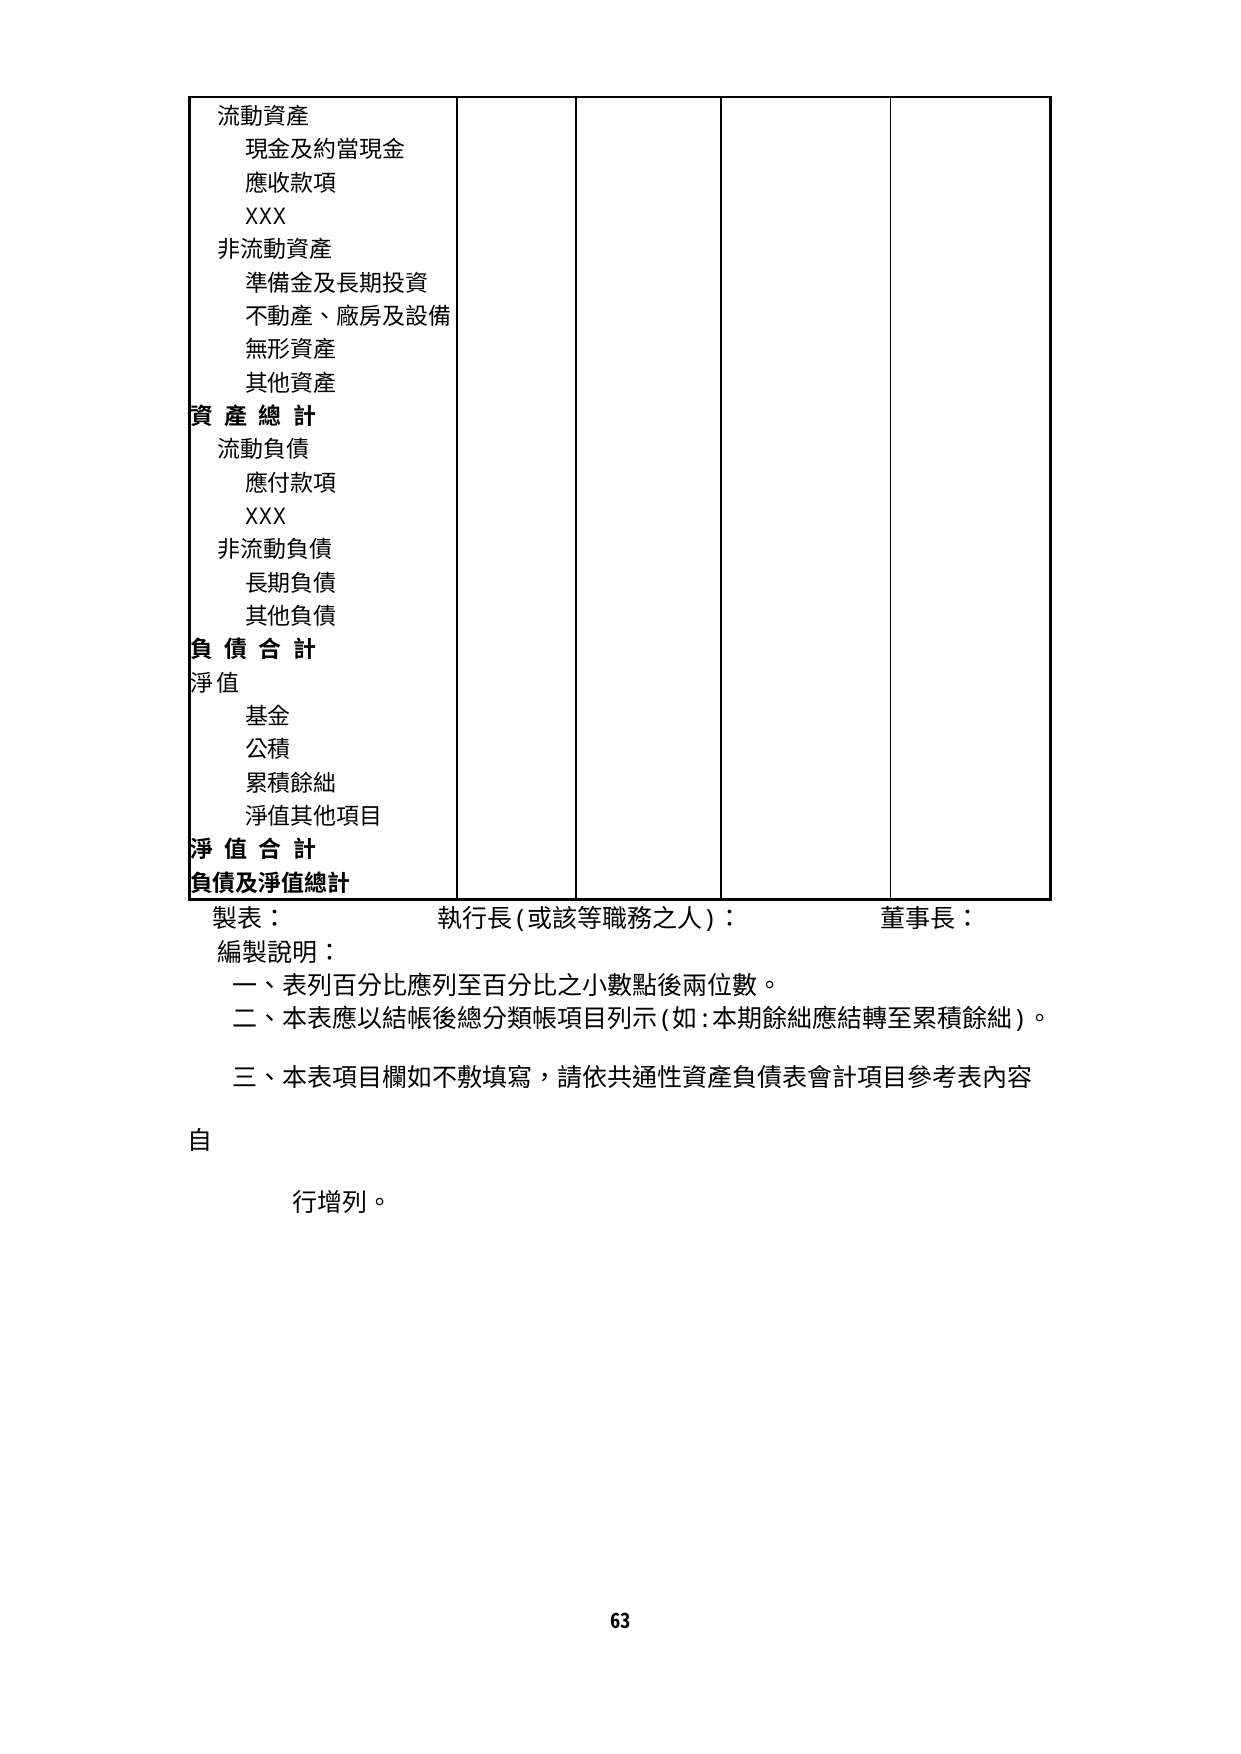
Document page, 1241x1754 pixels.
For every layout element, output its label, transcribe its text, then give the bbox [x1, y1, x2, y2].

text 一、表列百分比應列至百分比之小數點後兩位數。 [187, 968, 1053, 1001]
table_cell [577, 98, 720, 898]
text 三、本表項目欄如不敷填寫，請依共通性資產負債表會計項目參考表內容自 [187, 1034, 1053, 1159]
text 製表： 執行長(或該等職務之人)： 董事長： [187, 901, 1053, 934]
text 編製說明： [187, 934, 1053, 968]
table_cell [891, 98, 1049, 898]
text 行增列。 [187, 1159, 1053, 1222]
table_cell 流動資產 現金及約當現金 應收款項 XXX 非流動資產 準備金及長期投資 不動產、廠房及設備 無形資產 其他資產 資 產 總 計 流動負債 應付款項 XXX 非流動負債 長期負債 其他負債 負 債 合 計 淨 值 基金 公積 累積餘絀 淨值其他項目 淨 值 合 計 負債及淨值總計 [191, 98, 456, 898]
table_cell [722, 98, 890, 898]
text 二、本表應以結帳後總分類帳項目列示(如:本期餘絀應結轉至累積餘絀)。 [187, 1001, 1053, 1034]
table_cell [458, 98, 575, 898]
